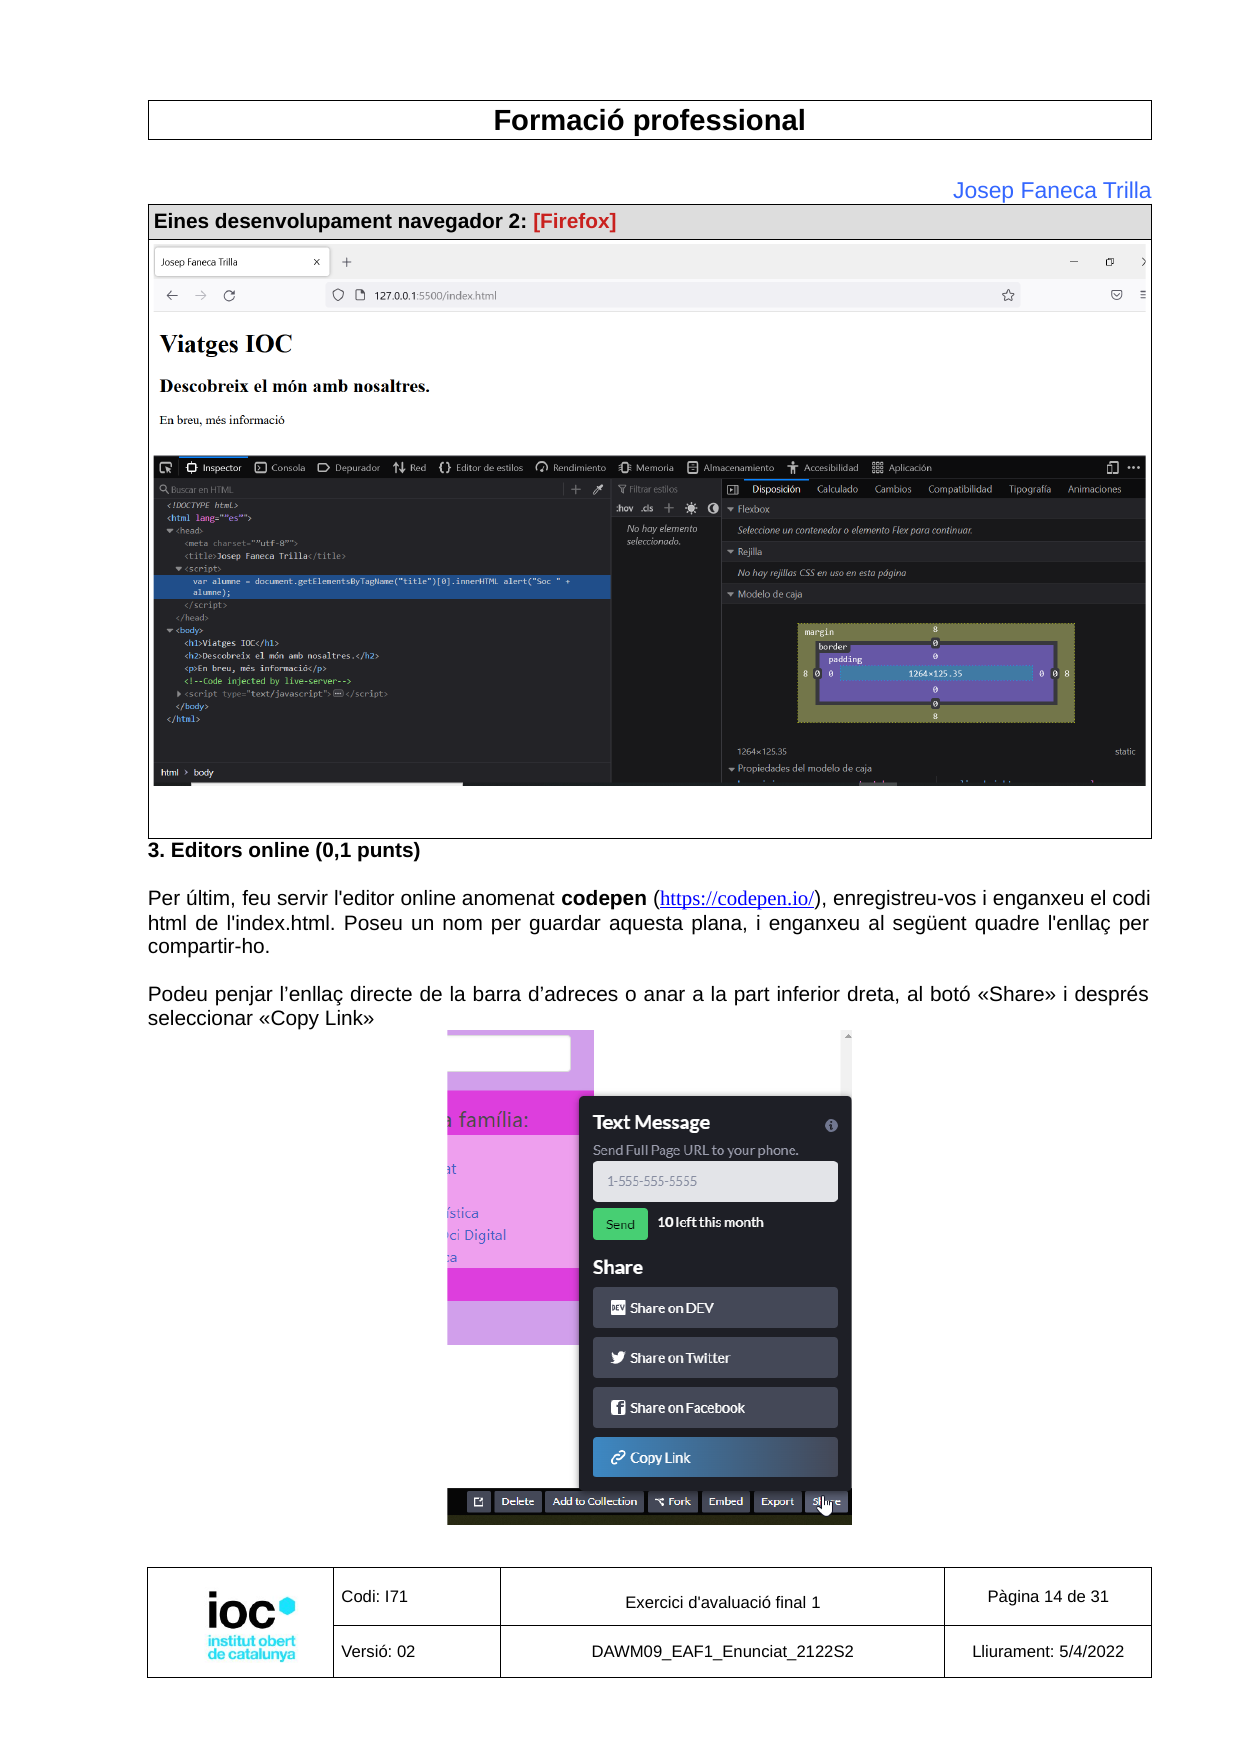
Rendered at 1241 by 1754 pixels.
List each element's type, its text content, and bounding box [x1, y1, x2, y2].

text 3. Editors online (0,1 punts) [148, 839, 1151, 862]
text Per últim, feu servir l'editor online anomenat codepen (https://codepen.io/), enregistreu-vos i enganxeu el codi html de l'index.html. Poseu un nom per guardar aquesta plana, i enganxeu al següent quadre l'enllaç per compartir-ho. [112, 886, 1151, 958]
table_cell [149, 240, 1151, 838]
picture [447, 1030, 852, 1525]
text Podeu penjar l’enllaç directe de la barra d’adreces o anar a la part inferior dreta, al botó «Share» i després seleccionar «Copy Link» [112, 982, 1151, 1030]
picture [153, 244, 1146, 786]
picture [195, 1577, 309, 1673]
table_cell Eines desenvolupament navegador 2: [Firefox] [149, 205, 1151, 239]
